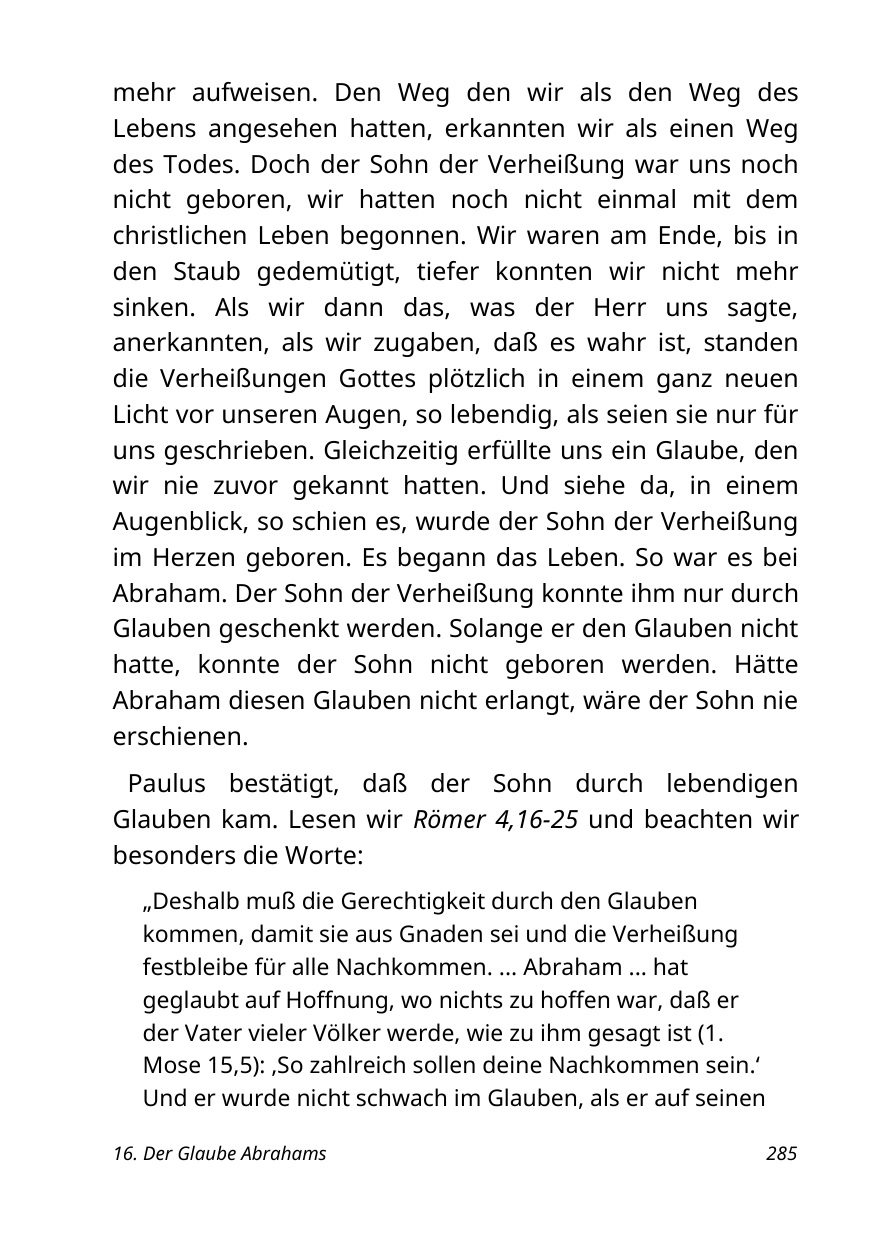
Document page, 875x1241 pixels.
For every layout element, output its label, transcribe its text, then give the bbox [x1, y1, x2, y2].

text „Deshalb muß die Gerechtigkeit durch den Glauben kommen, damit sie aus Gnaden sei und die Verheißung festbleibe für alle Nachkommen. ... Abraham ... hat geglaubt auf Hoffnung, wo nichts zu hoffen war, daß er der Vater vieler Völker werde, wie zu ihm gesagt ist (1. Mose 15,5): ‚So zahlreich sollen deine Nachkommen sein.‘ Und er wurde nicht schwach im Glauben, als er auf seinen [142, 885, 769, 1113]
text Paulus bestätigt, daß der Sohn durch lebendigen Glauben kam. Lesen wir Römer 4,16-25 und beachten wir besonders die Worte: [112, 766, 799, 871]
text mehr aufweisen. Den Weg den wir als den Weg des Lebens angesehen hatten, erkannten wir als einen Weg des Todes. Doch der Sohn der Verheißung war uns noch nicht geboren, wir hatten noch nicht einmal mit dem christlichen Leben begonnen. Wir waren am Ende, bis in den Staub gedemütigt, tiefer konnten wir nicht mehr sinken. Als wir dann das, was der Herr uns sagte, anerkannten, als wir zugaben, daß es wahr ist, standen die Verheißungen Gottes plötzlich in einem ganz neuen Licht vor unseren Augen, so lebendig, als seien sie nur für uns geschrieben. Gleichzeitig erfüllte uns ein Glaube, den wir nie zuvor gekannt hatten. Und siehe da, in einem Augenblick, so schien es, wurde der Sohn der Verheißung im Herzen geboren. Es begann das Leben. So war es bei Abraham. Der Sohn der Verheißung konnte ihm nur durch Glauben geschenkt werden. Solange er den Glauben nicht hatte, konnte der Sohn nicht geboren werden. Hätte Abraham diesen Glauben nicht erlangt, wäre der Sohn nie erschienen. [112, 75, 799, 752]
